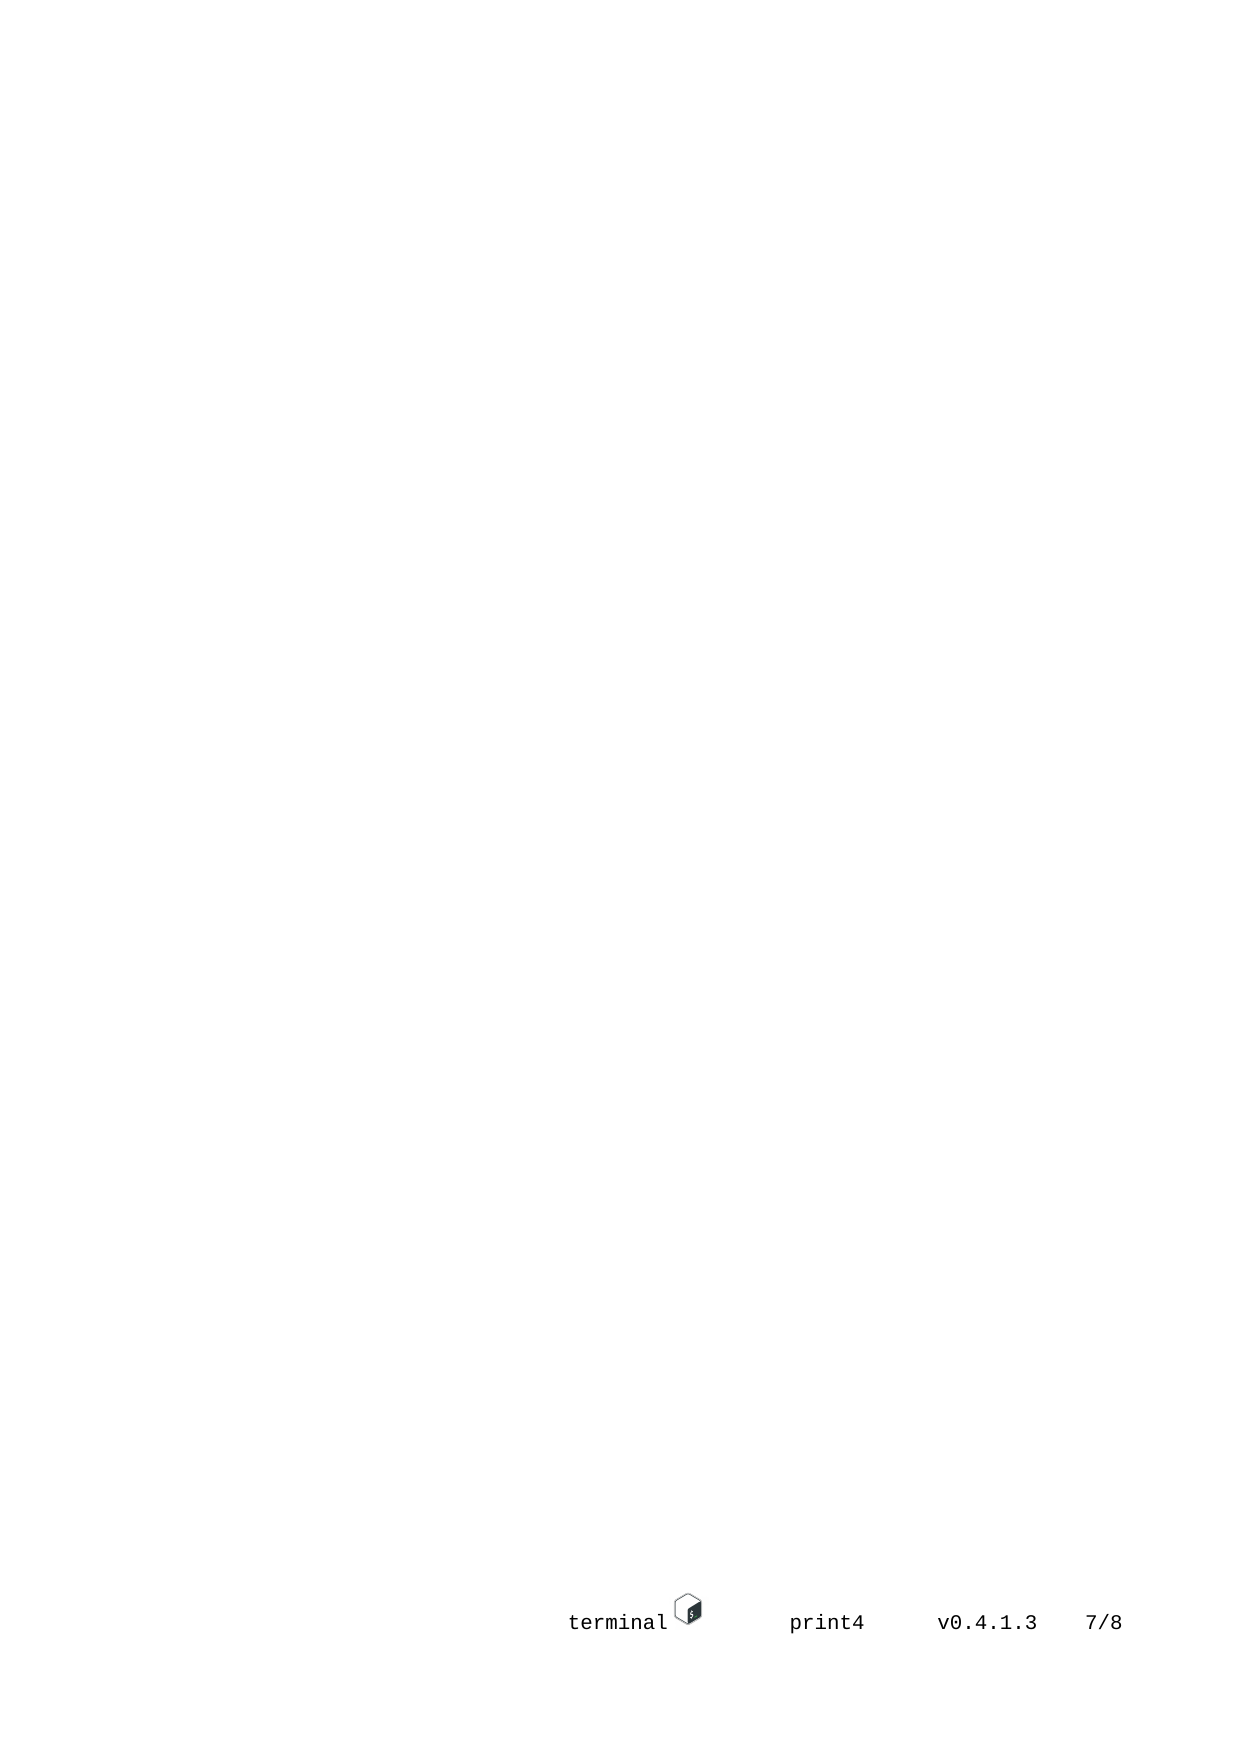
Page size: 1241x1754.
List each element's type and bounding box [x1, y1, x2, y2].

picture [667, 1588, 709, 1630]
